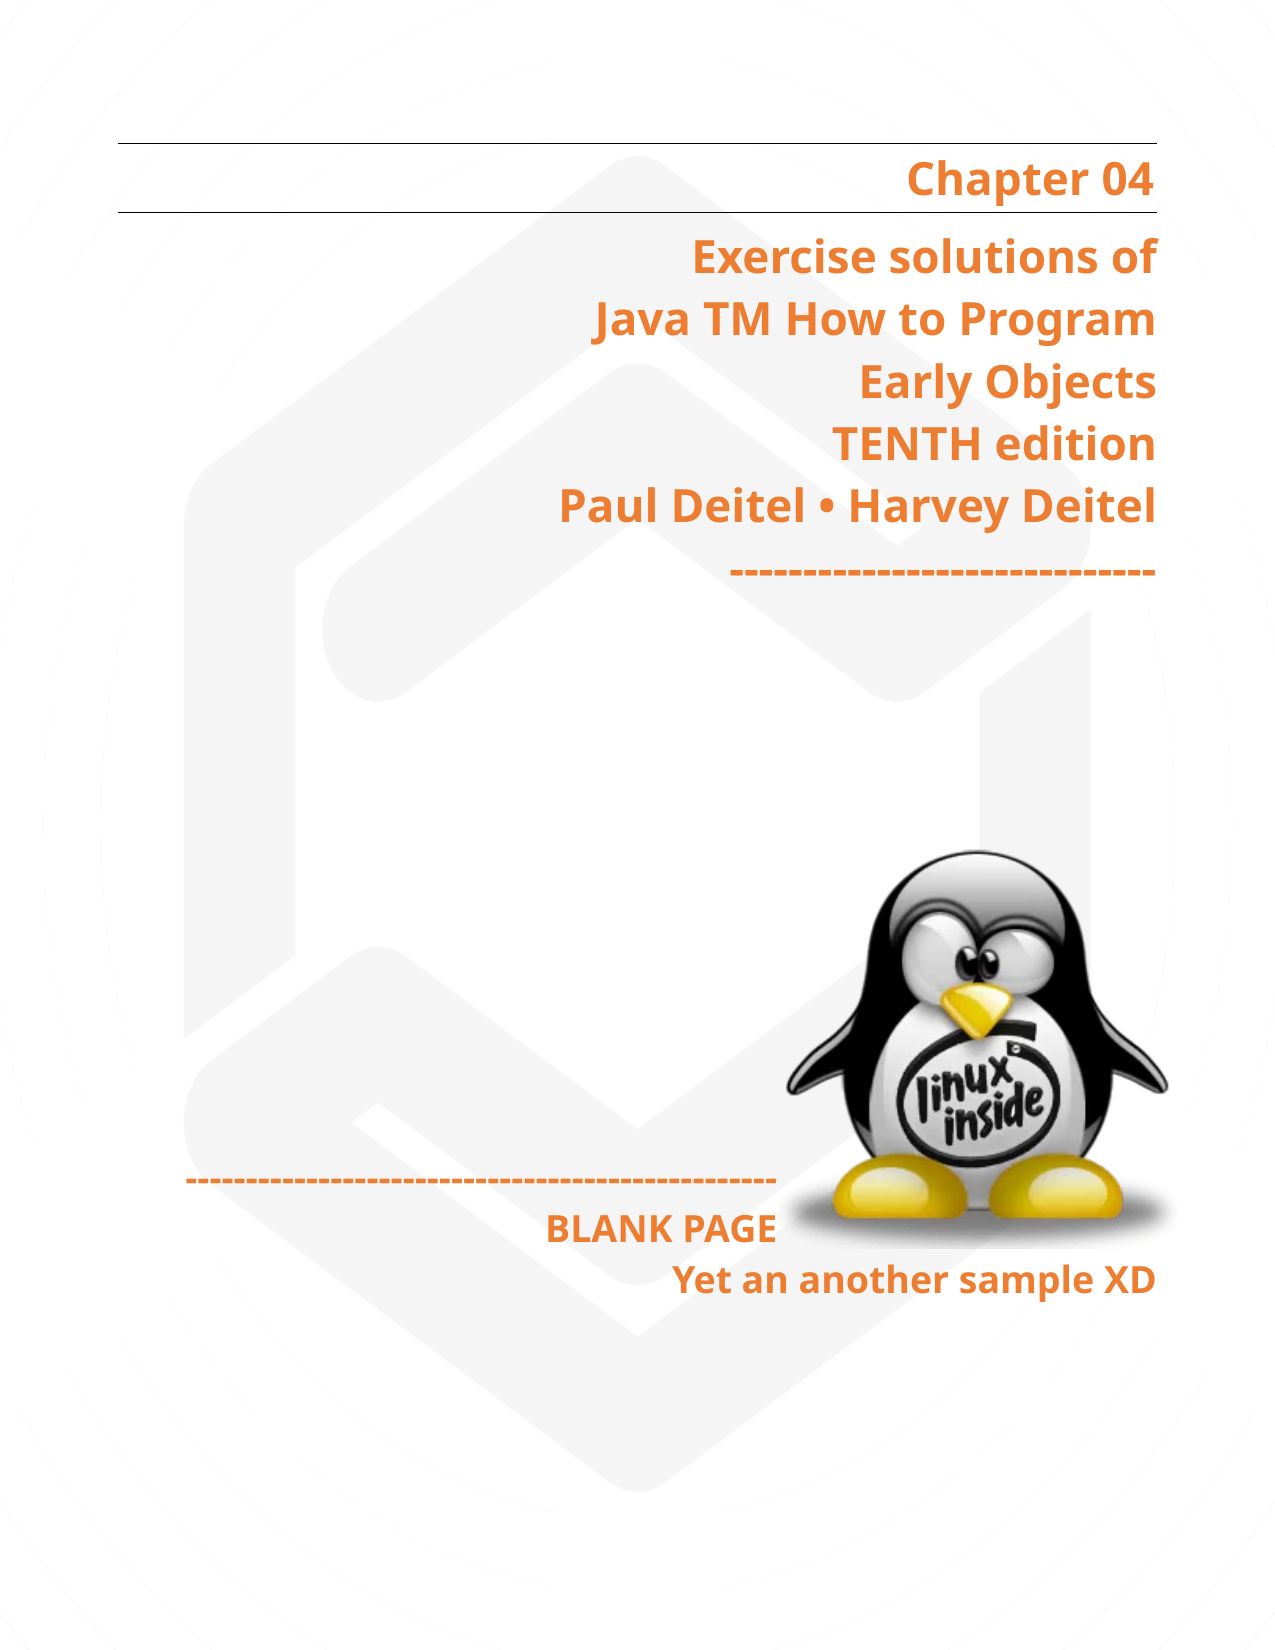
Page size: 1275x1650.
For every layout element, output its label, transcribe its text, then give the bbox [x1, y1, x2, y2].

text Java TM How to Program [118, 287, 1157, 349]
text Exercise solutions of [118, 224, 1157, 287]
text Yet an another sample XD [118, 1253, 1157, 1304]
text BLANK PAGE [118, 1202, 1157, 1253]
text ------------------------------------------------- [118, 1151, 777, 1202]
text TENTH edition [118, 411, 1157, 474]
text Paul Deitel • Harvey Deitel [118, 474, 1157, 536]
subtitle Chapter 04 [118, 144, 1157, 212]
picture [777, 848, 1178, 1249]
text Early Objects [118, 349, 1157, 411]
text ----------------------------- [118, 536, 1157, 599]
